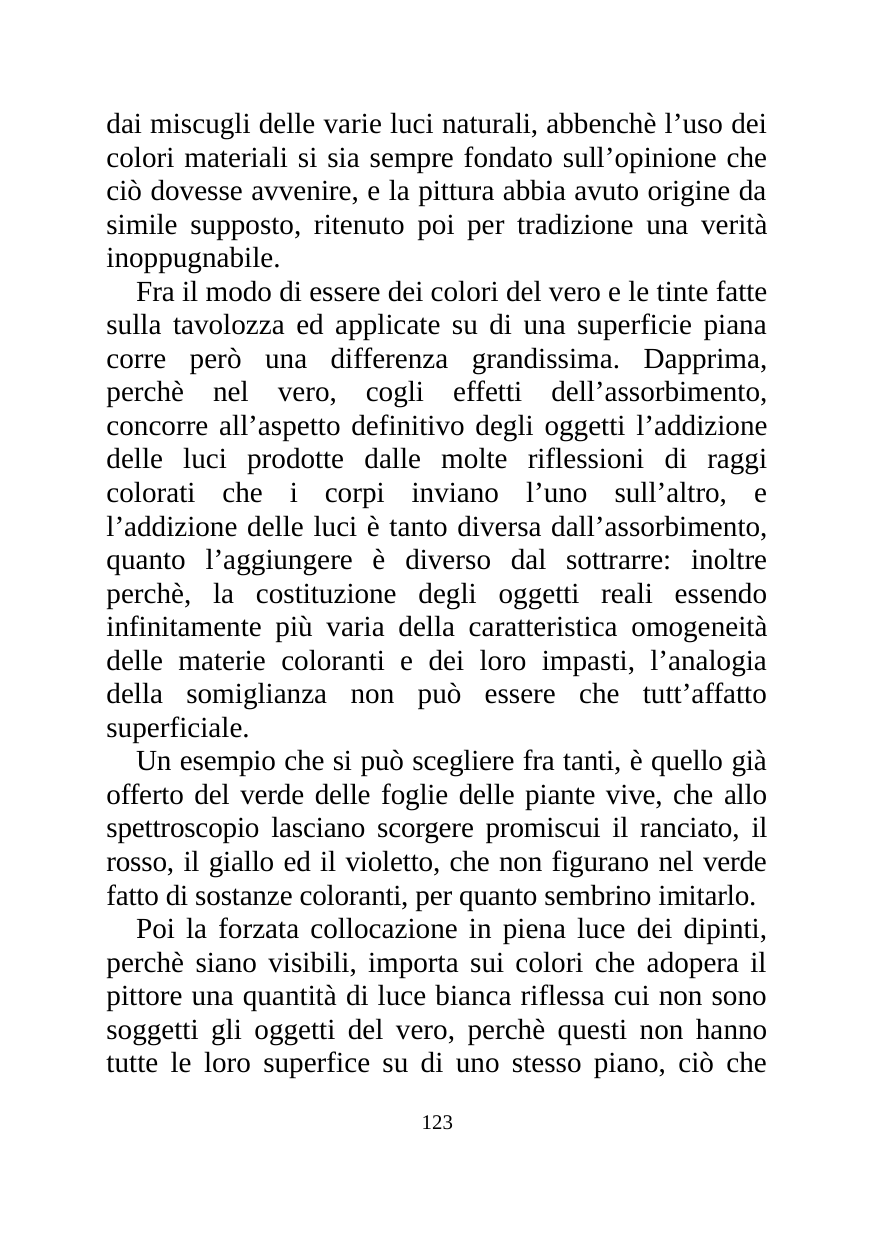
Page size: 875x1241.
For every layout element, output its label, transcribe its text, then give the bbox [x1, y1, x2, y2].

text Un esempio che si può scegliere fra tanti, è quello già offerto del verde delle foglie delle piante vive, che allo spettroscopio lasciano scorgere promiscui il ranciato, il rosso, il giallo ed il violetto, che non figurano nel verde fatto di sostanze coloranti, per quanto sembrino imitarlo. [106, 743, 768, 911]
text Poi la forzata collocazione in piena luce dei dipinti, perchè siano visibili, importa sui colori che adopera il pittore una quantità di luce bianca riflessa cui non sono soggetti gli oggetti del vero, perchè questi non hanno tutte le loro superfice su di uno stesso piano, ciò che [106, 911, 768, 1079]
text Fra il modo di essere dei colori del vero e le tinte fatte sulla tavolozza ed applicate su di una superficie piana corre però una differenza grandissima. Dapprima, perchè nel vero, cogli effetti dell’assorbimento, concorre all’aspetto definitivo degli oggetti l’addizione delle luci prodotte dalle molte riflessioni di raggi colorati che i corpi inviano l’uno sull’altro, e l’addizione delle luci è tanto diversa dall’assorbimento, quanto l’aggiungere è diverso dal sottrarre: inoltre perchè, la costituzione degli oggetti reali essendo infinitamente più varia della caratteristica omogeneità delle materie coloranti e dei loro impasti, l’analogia della somiglianza non può essere che tutt’affatto superficiale. [106, 274, 768, 743]
text dai miscugli delle varie luci naturali, abbenchè l’uso dei colori materiali si sia sempre fondato sull’opinione che ciò dovesse avvenire, e la pittura abbia avuto origine da simile supposto, ritenuto poi per tradizione una verità inoppugnabile. [106, 106, 768, 274]
